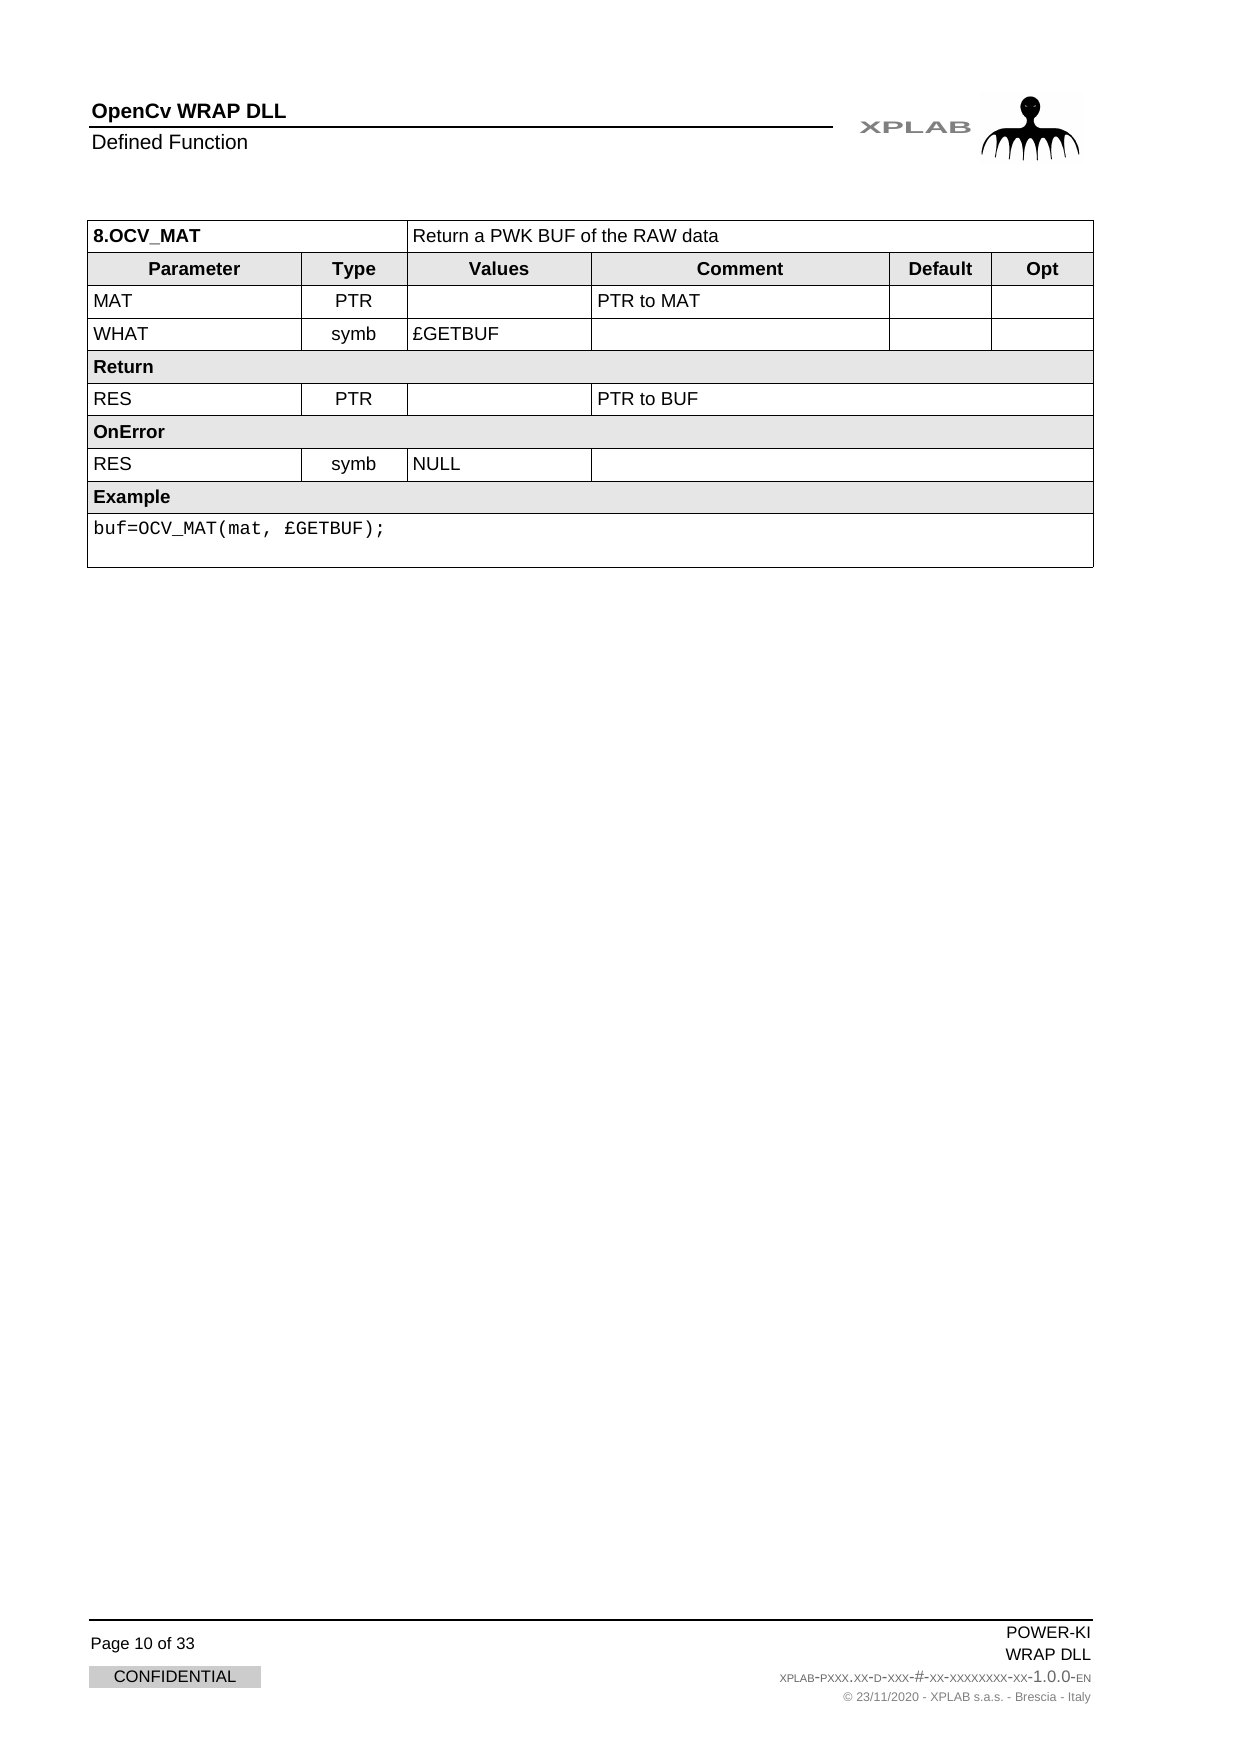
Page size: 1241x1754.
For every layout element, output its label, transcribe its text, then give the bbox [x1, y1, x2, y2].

table_cell symb [302, 319, 407, 350]
table_cell Values [408, 253, 591, 285]
table_cell £GETBUF [408, 319, 591, 350]
table_cell Parameter [88, 253, 301, 285]
table_cell PTR [302, 286, 407, 318]
table_cell [890, 319, 991, 350]
table_cell WHAT [88, 319, 301, 350]
table_cell PTR [302, 384, 407, 415]
table_cell buf=OCV_MAT(mat, £GETBUF); [88, 514, 1093, 567]
table_cell Comment [592, 253, 889, 285]
table_cell OnError [88, 416, 1093, 448]
table_cell PTR to MAT [592, 286, 889, 318]
table_cell Opt [992, 253, 1093, 285]
table_cell RES [88, 384, 301, 415]
table_cell MAT [88, 286, 301, 318]
table_cell Example [88, 482, 1093, 513]
picture [978, 92, 1083, 164]
table_cell symb [302, 449, 407, 481]
table_cell [890, 286, 991, 318]
table_cell NULL [408, 449, 591, 481]
table_cell [992, 286, 1093, 318]
table_header 8.OCV_MAT [88, 221, 407, 252]
table_cell Default [890, 253, 991, 285]
table_cell [408, 286, 591, 318]
table_cell Type [302, 253, 407, 285]
table_cell RES [88, 449, 301, 481]
table_header Return a PWK BUF of the RAW data [408, 221, 1093, 252]
table_cell [992, 319, 1093, 350]
table_cell [592, 449, 1093, 481]
table_cell [592, 319, 889, 350]
table_cell [408, 384, 591, 415]
table_cell Return [88, 351, 1093, 383]
table_cell PTR to BUF [592, 384, 1093, 415]
